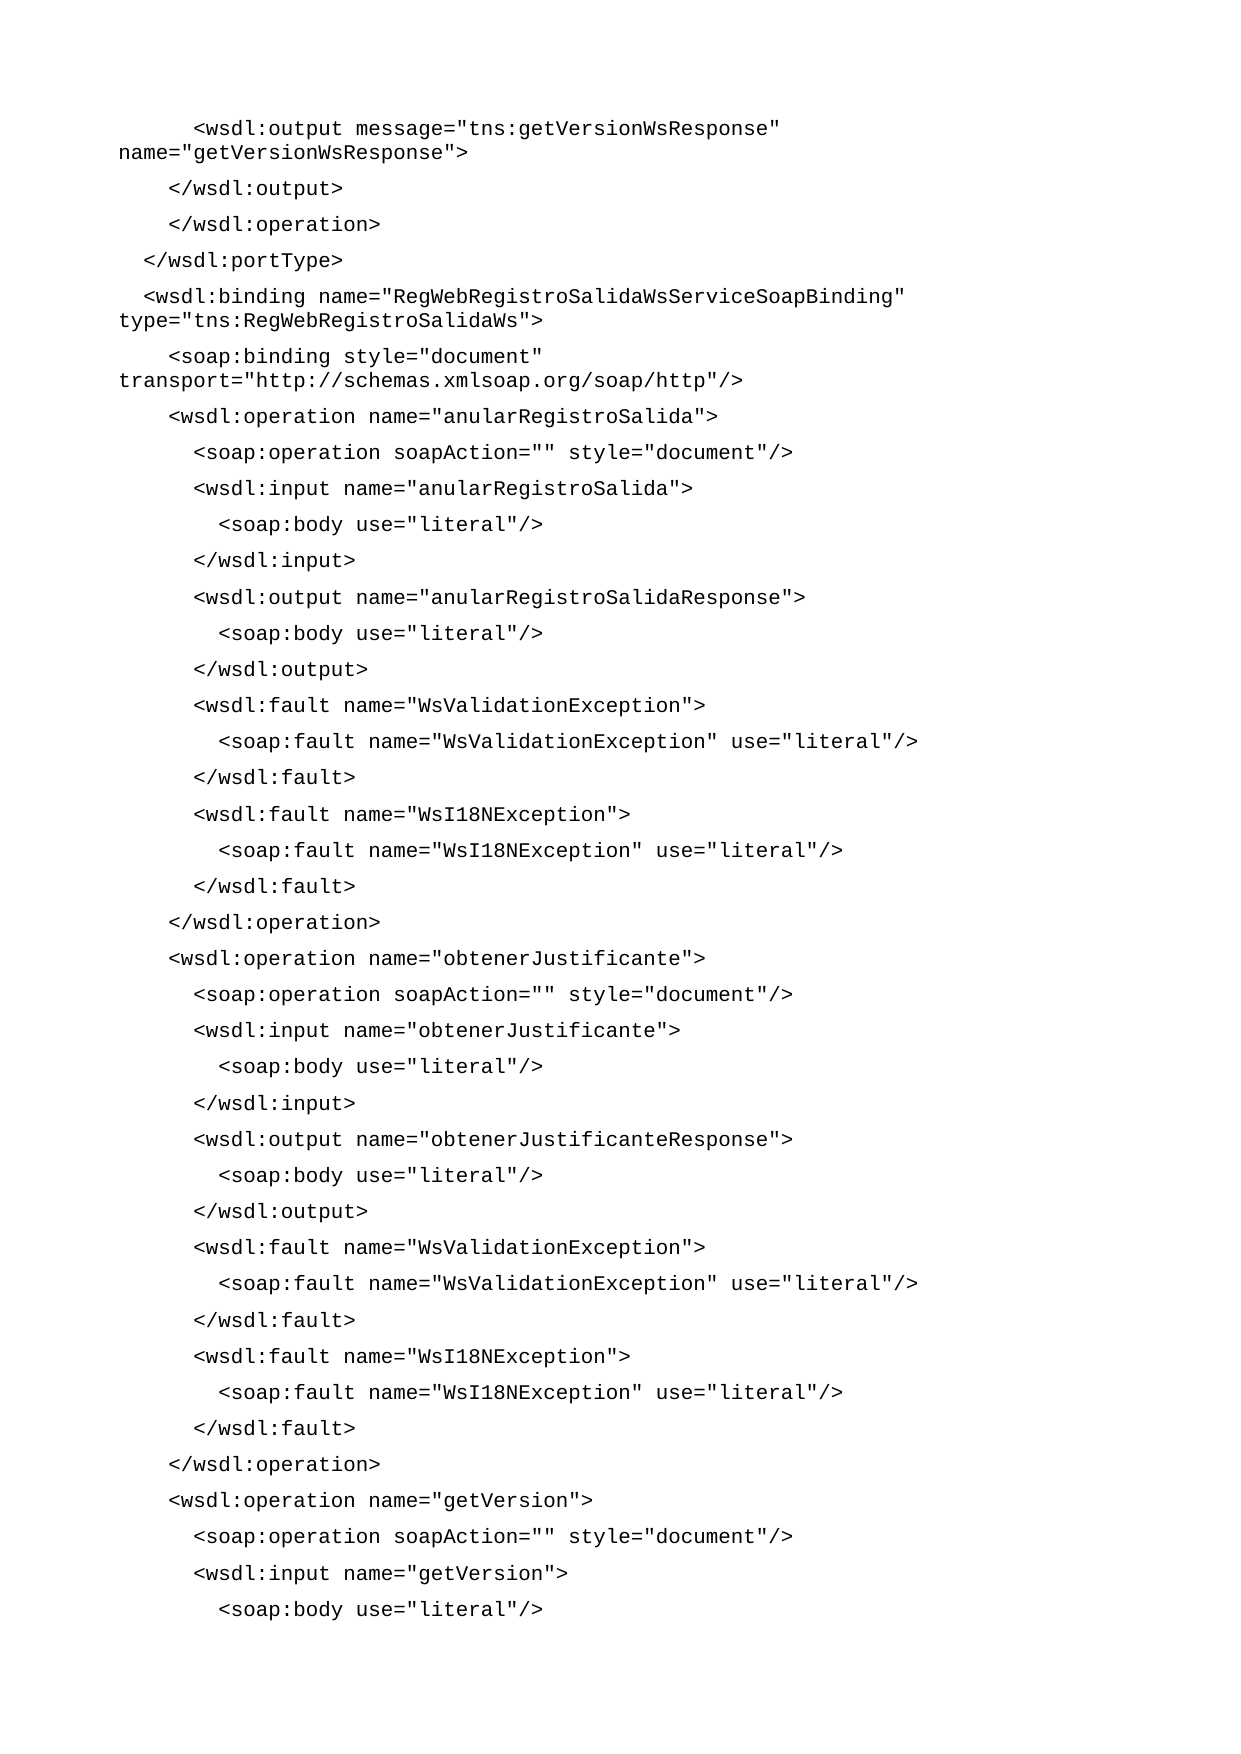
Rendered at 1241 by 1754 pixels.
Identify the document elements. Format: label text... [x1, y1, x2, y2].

text <wsdl:fault name="WsValidationException"> [118, 695, 1122, 719]
text </wsdl:fault> [118, 767, 1122, 791]
text <soap:body use="literal"/> [118, 623, 1122, 646]
text <soap:body use="literal"/> [118, 1057, 1122, 1080]
text <soap:fault name="WsI18NException" use="literal"/> [118, 840, 1122, 863]
text <wsdl:operation name="anularRegistroSalida"> [118, 406, 1122, 429]
text </wsdl:operation> [118, 912, 1122, 936]
text <soap:fault name="WsValidationException" use="literal"/> [118, 731, 1122, 755]
text <wsdl:output name="anularRegistroSalidaResponse"> [118, 587, 1122, 610]
text </wsdl:fault> [118, 876, 1122, 899]
text <wsdl:binding name="RegWebRegistroSalidaWsServiceSoapBinding" type="tns:RegWebRegistroSalidaWs"> [118, 286, 1122, 334]
text <wsdl:fault name="WsValidationException"> [118, 1237, 1122, 1261]
text <wsdl:input name="obtenerJustificante"> [118, 1020, 1122, 1044]
text <soap:body use="literal"/> [118, 1165, 1122, 1189]
text </wsdl:operation> [118, 1454, 1122, 1478]
text <wsdl:operation name="obtenerJustificante"> [118, 948, 1122, 972]
text </wsdl:output> [118, 1201, 1122, 1225]
text <soap:body use="literal"/> [118, 514, 1122, 538]
text </wsdl:input> [118, 551, 1122, 574]
text <soap:operation soapAction="" style="document"/> [118, 1526, 1122, 1550]
text <soap:operation soapAction="" style="document"/> [118, 442, 1122, 466]
text </wsdl:portType> [118, 250, 1122, 274]
text <soap:binding style="document" transport="http://schemas.xmlsoap.org/soap/http"/> [118, 346, 1122, 393]
text <wsdl:output message="tns:getVersionWsResponse" name="getVersionWsResponse"> [118, 118, 1122, 165]
text <wsdl:output name="obtenerJustificanteResponse"> [118, 1129, 1122, 1152]
text <soap:operation soapAction="" style="document"/> [118, 984, 1122, 1008]
text <wsdl:operation name="getVersion"> [118, 1490, 1122, 1514]
text </wsdl:fault> [118, 1309, 1122, 1333]
text </wsdl:output> [118, 178, 1122, 202]
text <wsdl:input name="getVersion"> [118, 1563, 1122, 1586]
text <wsdl:fault name="WsI18NException"> [118, 1346, 1122, 1369]
text <wsdl:fault name="WsI18NException"> [118, 803, 1122, 827]
text <soap:fault name="WsValidationException" use="literal"/> [118, 1273, 1122, 1297]
text </wsdl:input> [118, 1093, 1122, 1116]
text </wsdl:operation> [118, 214, 1122, 238]
text </wsdl:output> [118, 659, 1122, 683]
text <wsdl:input name="anularRegistroSalida"> [118, 478, 1122, 502]
text <soap:fault name="WsI18NException" use="literal"/> [118, 1382, 1122, 1406]
text <soap:body use="literal"/> [118, 1599, 1122, 1622]
text </wsdl:fault> [118, 1418, 1122, 1442]
